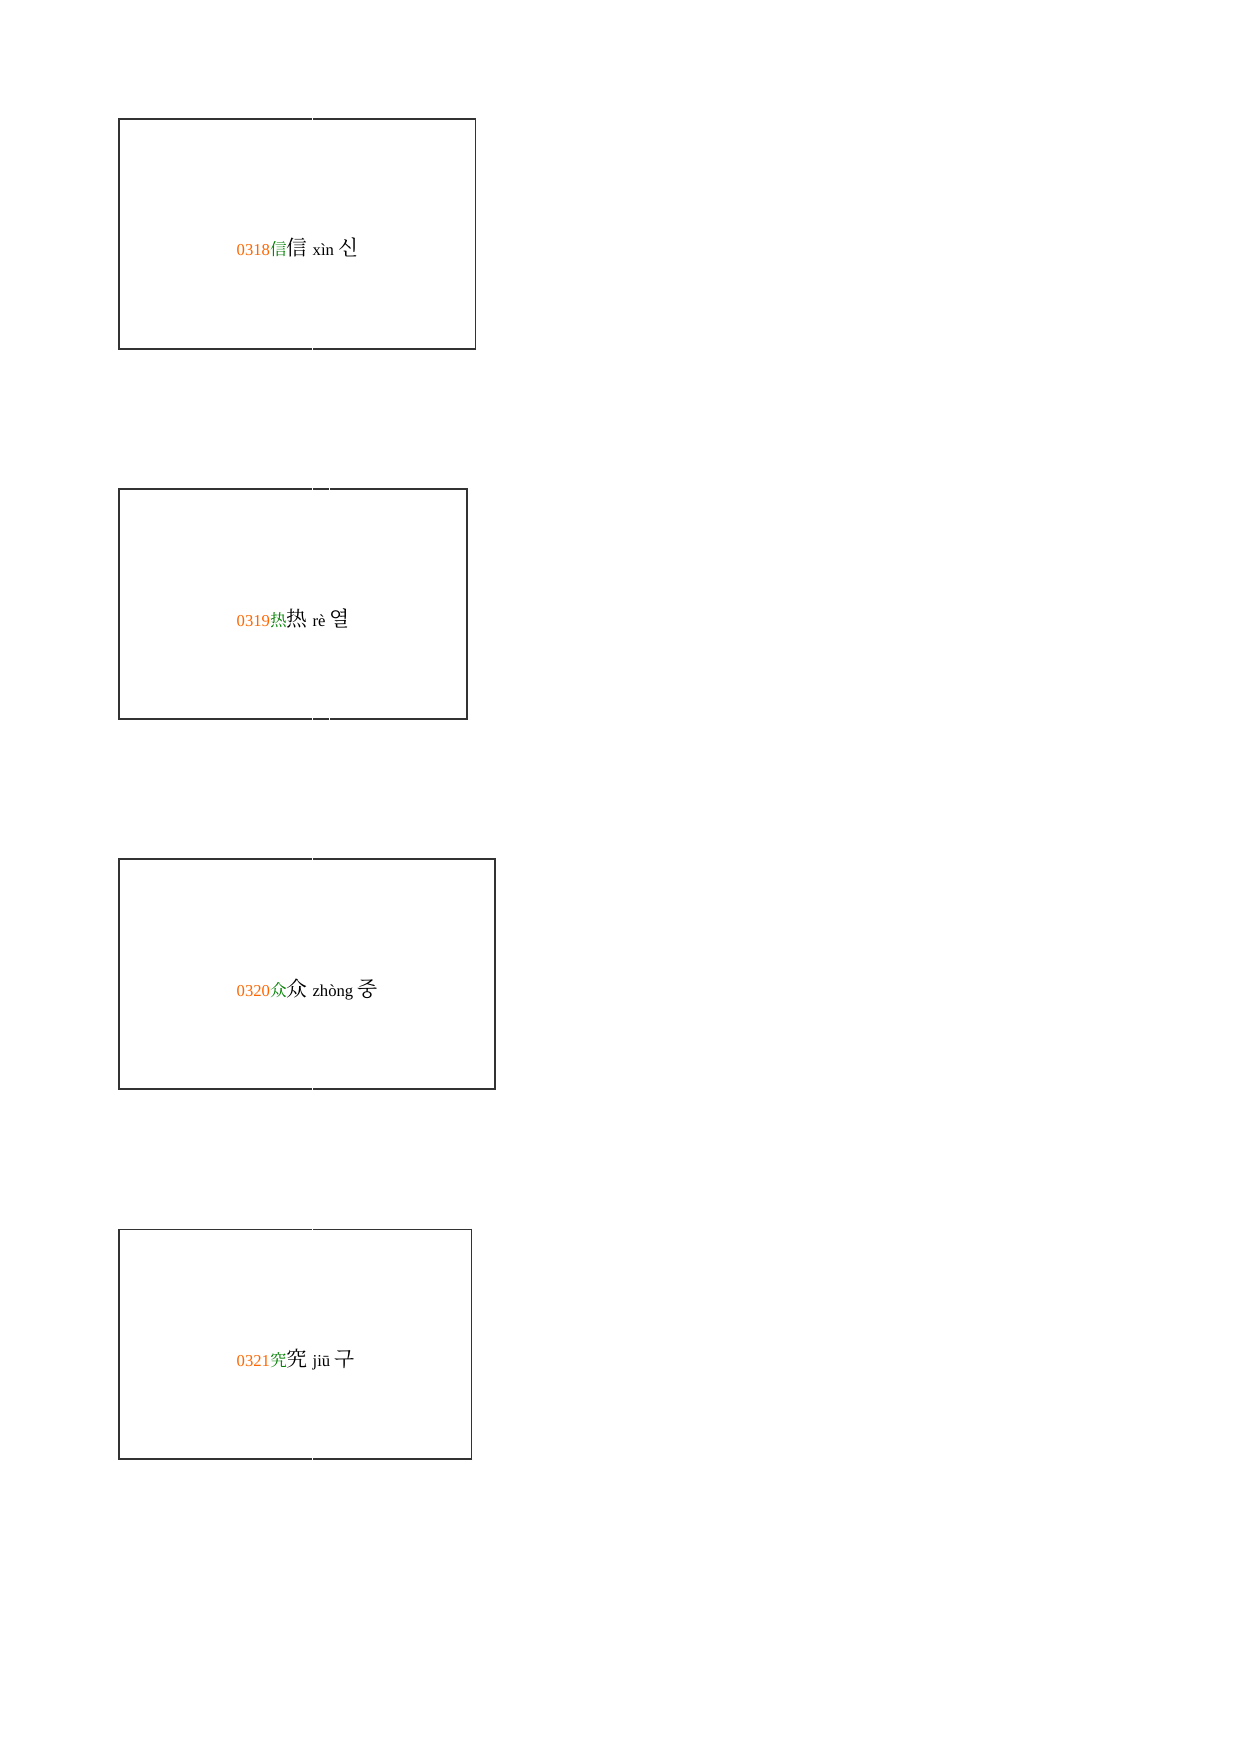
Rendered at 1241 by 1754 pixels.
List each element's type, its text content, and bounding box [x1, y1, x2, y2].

text 0319热热 rè 열 [120, 489, 466, 719]
text 0318信信 xìn 신 [120, 119, 475, 349]
text [496, 858, 1122, 1090]
text 0320众众 zhòng 중 [120, 859, 494, 1089]
text [472, 1228, 1122, 1460]
text [468, 488, 1122, 719]
text [476, 118, 1122, 349]
text 0321究究 jiū 구 [120, 1230, 471, 1459]
